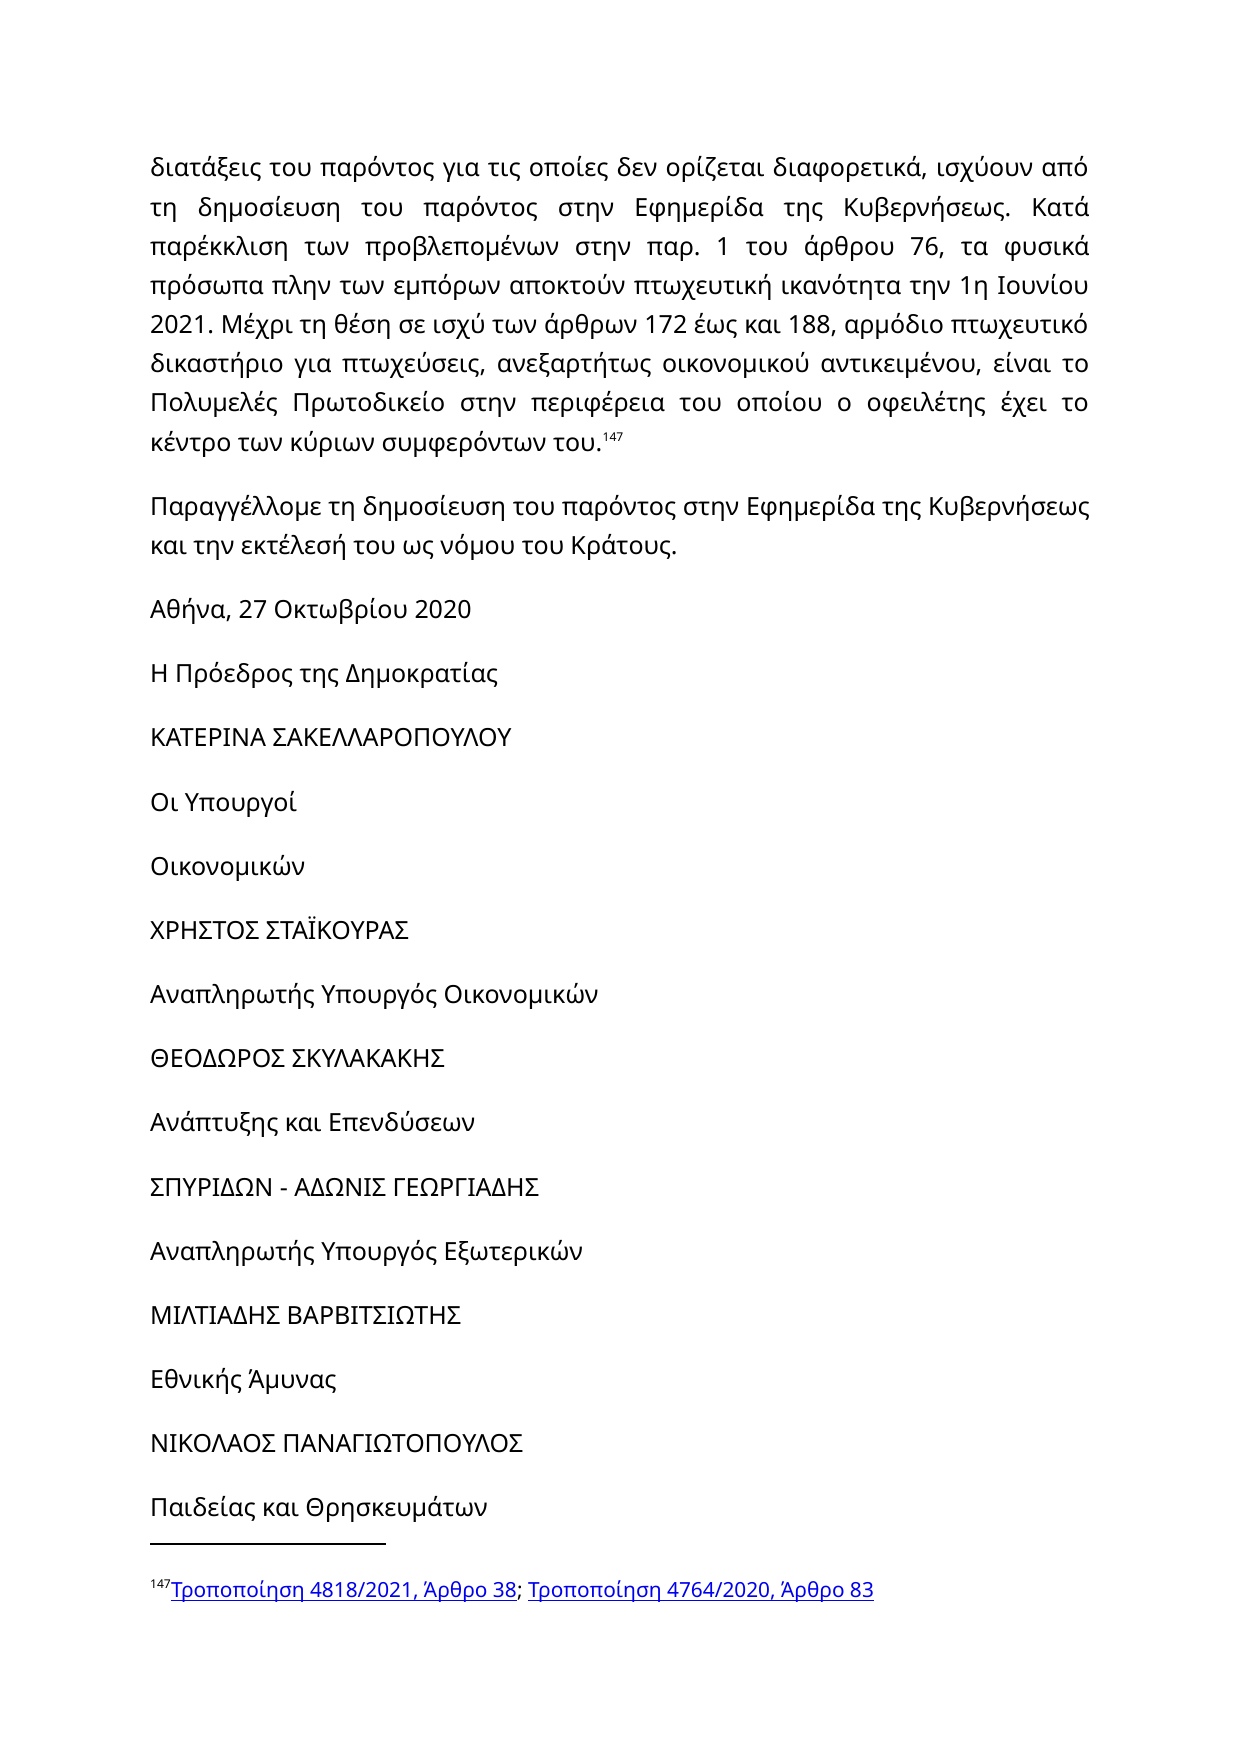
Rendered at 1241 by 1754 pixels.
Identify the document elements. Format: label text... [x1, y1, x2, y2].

text Οικονομικών [150, 848, 1090, 882]
text Εθνικής Άμυνας [150, 1362, 1090, 1396]
text ΝΙΚΟΛΑΟΣ ΠΑΝΑΓΙΩΤΟΠΟΥΛΟΣ [150, 1426, 1090, 1460]
text Παιδείας και Θρησκευμάτων [150, 1490, 1090, 1524]
text ΜΙΛΤΙΑΔΗΣ ΒΑΡΒΙΤΣΙΩΤΗΣ [150, 1297, 1090, 1332]
text ΘΕΟΔΩΡΟΣ ΣΚΥΛΑΚΑΚΗΣ [150, 1041, 1090, 1075]
text διατάξεις του παρόντος για τις οποίες δεν ορίζεται διαφορετικά, ισχύουν από τη δημοσίευση του παρόντος στην Εφημερίδα της Κυβερνήσεως. Κατά παρέκκλιση των προβλεπομένων στην παρ. 1 του άρθρου 76, τα φυσικά πρόσωπα πλην των εμπόρων αποκτούν πτωχευτική ικανότητα την 1η Ιουνίου 2021. Μέχρι τη θέση σε ισχύ των άρθρων 172 έως και 188, αρμόδιο πτωχευτικό δικαστήριο για πτωχεύσεις, ανεξαρτήτως οικονομικού αντικειμένου, είναι το Πολυμελές Πρωτοδικείο στην περιφέρεια του οποίου ο οφειλέτης έχει το κέντρο των κύριων συμφερόντων του. [150, 150, 1090, 458]
text Παραγγέλλομε τη δημοσίευση του παρόντος στην Εφημερίδα της Κυβερνήσεως και την εκτέλεσή του ως νόμου του Κράτους. [150, 488, 1090, 562]
text ΣΠΥΡΙΔΩΝ - ΑΔΩΝΙΣ ΓΕΩΡΓΙΑΔΗΣ [150, 1169, 1090, 1203]
text Η Πρόεδρος της Δημοκρατίας [150, 656, 1090, 690]
text Αναπληρωτής Υπουργός Οικονομικών [150, 977, 1090, 1011]
text ΧΡΗΣΤΟΣ ΣΤΑΪΚΟΥΡΑΣ [150, 912, 1090, 947]
text Τροποποίηση 4818/2021, Άρθρο 38; Τροποποίηση 4764/2020, Άρθρο 83 [150, 1576, 1090, 1604]
text ΚΑΤΕΡΙΝΑ ΣΑΚΕΛΛΑΡΟΠΟΥΛΟΥ [150, 720, 1090, 754]
text Οι Υπουργοί [150, 784, 1090, 818]
text Αναπληρωτής Υπουργός Εξωτερικών [150, 1233, 1090, 1267]
text Αθήνα, 27 Οκτωβρίου 2020 [150, 592, 1090, 626]
text Ανάπτυξης και Επενδύσεων [150, 1105, 1090, 1139]
